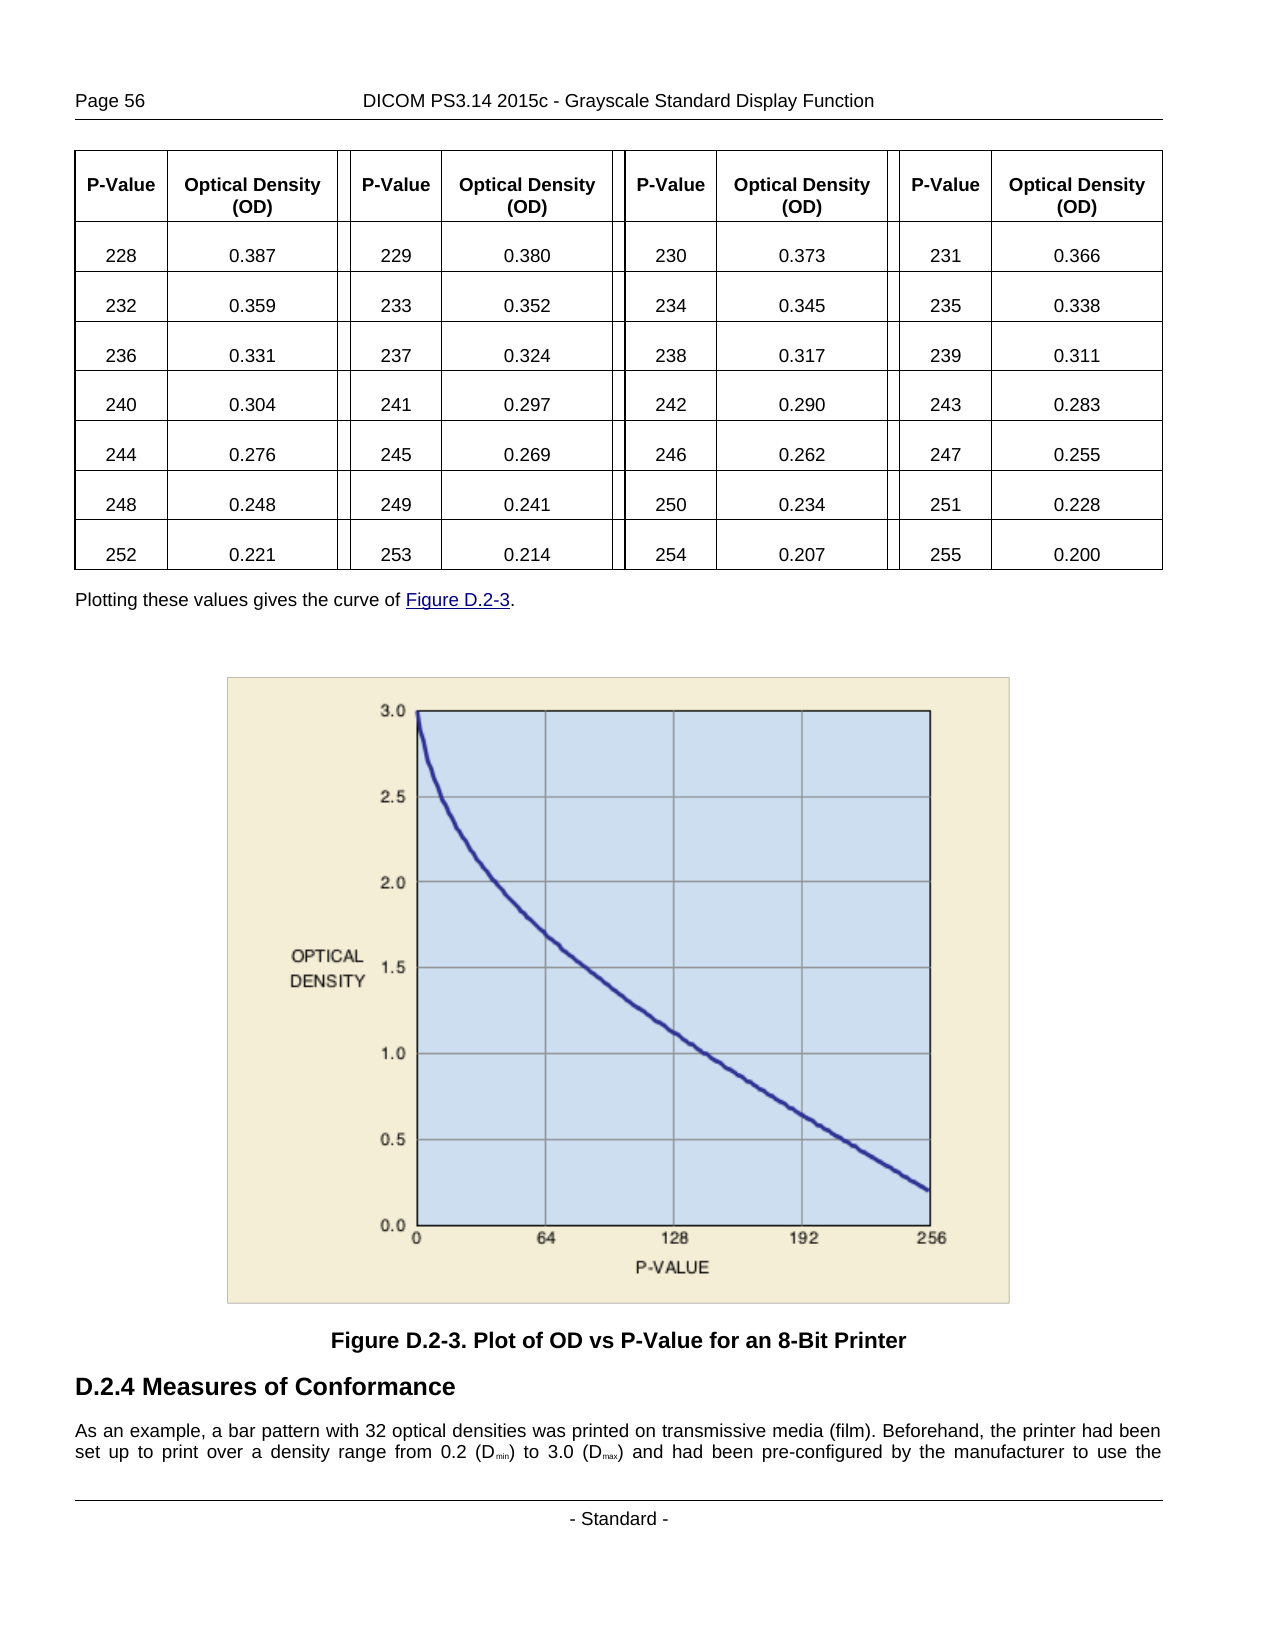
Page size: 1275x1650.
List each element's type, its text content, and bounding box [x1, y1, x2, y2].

table_cell 232 [76, 272, 167, 321]
table_cell [888, 322, 899, 370]
table_cell 0.248 [168, 471, 337, 519]
table_cell 0.387 [168, 222, 337, 271]
table_cell 230 [626, 222, 716, 271]
table_header Optical Density (OD) [992, 151, 1162, 221]
table_cell 0.290 [717, 371, 887, 420]
table_cell 0.359 [168, 272, 337, 321]
table_header [338, 151, 350, 221]
table_cell [888, 371, 899, 420]
table_cell 0.366 [992, 222, 1162, 271]
table_cell 234 [626, 272, 716, 321]
table_cell 0.311 [992, 322, 1162, 370]
table_cell [888, 520, 899, 569]
table_cell 0.317 [717, 322, 887, 370]
table_cell [613, 421, 624, 470]
table_cell 231 [900, 222, 991, 271]
table_cell 0.234 [717, 471, 887, 519]
table_cell [613, 520, 624, 569]
table_cell 241 [351, 371, 441, 420]
table_cell 244 [76, 421, 167, 470]
picture [226, 676, 1011, 1305]
table_cell 249 [351, 471, 441, 519]
table_cell 248 [76, 471, 167, 519]
table_cell 245 [351, 421, 441, 470]
table_cell [338, 520, 350, 569]
table_cell 229 [351, 222, 441, 271]
table_cell 0.241 [442, 471, 612, 519]
text Plotting these values gives the curve of Figure D.2-3. [75, 589, 1162, 610]
table_cell 0.200 [992, 520, 1162, 569]
table_cell 0.324 [442, 322, 612, 370]
table_header P-Value [900, 151, 991, 221]
table_cell 0.276 [168, 421, 337, 470]
table_cell 233 [351, 272, 441, 321]
table_cell 0.304 [168, 371, 337, 420]
table_cell 242 [626, 371, 716, 420]
table_cell 0.255 [992, 421, 1162, 470]
table_cell 0.373 [717, 222, 887, 271]
table_cell 0.380 [442, 222, 612, 271]
table_cell [888, 272, 899, 321]
table_cell 236 [76, 322, 167, 370]
table_cell [613, 322, 624, 370]
table_cell [338, 471, 350, 519]
table_header P-Value [351, 151, 441, 221]
table_cell 0.345 [717, 272, 887, 321]
table_cell 0.331 [168, 322, 337, 370]
table_cell 251 [900, 471, 991, 519]
table_cell 0.228 [992, 471, 1162, 519]
table_header P-Value [626, 151, 716, 221]
table_header [613, 151, 624, 221]
table_cell 252 [76, 520, 167, 569]
table_cell [338, 421, 350, 470]
table_header Optical Density (OD) [717, 151, 887, 221]
table_cell [613, 371, 624, 420]
table_cell 0.269 [442, 421, 612, 470]
table_header Optical Density (OD) [168, 151, 337, 221]
table_cell 246 [626, 421, 716, 470]
table_cell 238 [626, 322, 716, 370]
table_cell 0.297 [442, 371, 612, 420]
table_cell [613, 272, 624, 321]
table_cell 0.207 [717, 520, 887, 569]
table_cell 254 [626, 520, 716, 569]
table_cell 0.262 [717, 421, 887, 470]
table_cell 0.214 [442, 520, 612, 569]
table_cell [613, 471, 624, 519]
table_cell [338, 371, 350, 420]
table_cell 253 [351, 520, 441, 569]
table_cell 0.338 [992, 272, 1162, 321]
table_cell [338, 222, 350, 271]
table_cell 255 [900, 520, 991, 569]
table_header Optical Density (OD) [442, 151, 612, 221]
table_cell 250 [626, 471, 716, 519]
table_cell [888, 471, 899, 519]
table_cell [613, 222, 624, 271]
table_header P-Value [76, 151, 167, 221]
table_header [888, 151, 899, 221]
table_cell [338, 322, 350, 370]
table_cell 0.352 [442, 272, 612, 321]
table_cell 237 [351, 322, 441, 370]
table_cell 239 [900, 322, 991, 370]
text Figure D.2-3. Plot of OD vs P-Value for an 8-Bit Printer [75, 1327, 1162, 1353]
text As an example, a bar pattern with 32 optical densities was printed on transmissive media (film). Beforehand, the printer had been set up to print over a density range from 0.2 (Dmin) to 3.0 (Dmax) and had been pre-configured by the manufacturer to use the [75, 1419, 1162, 1462]
table_cell 0.221 [168, 520, 337, 569]
table_cell [888, 421, 899, 470]
table_cell 243 [900, 371, 991, 420]
table_cell 235 [900, 272, 991, 321]
text D.2.4 Measures of Conformance [75, 1372, 1162, 1401]
table_cell 228 [76, 222, 167, 271]
table_cell [338, 272, 350, 321]
table_cell 247 [900, 421, 991, 470]
table_cell [888, 222, 899, 271]
table_cell 0.283 [992, 371, 1162, 420]
table_cell 240 [76, 371, 167, 420]
